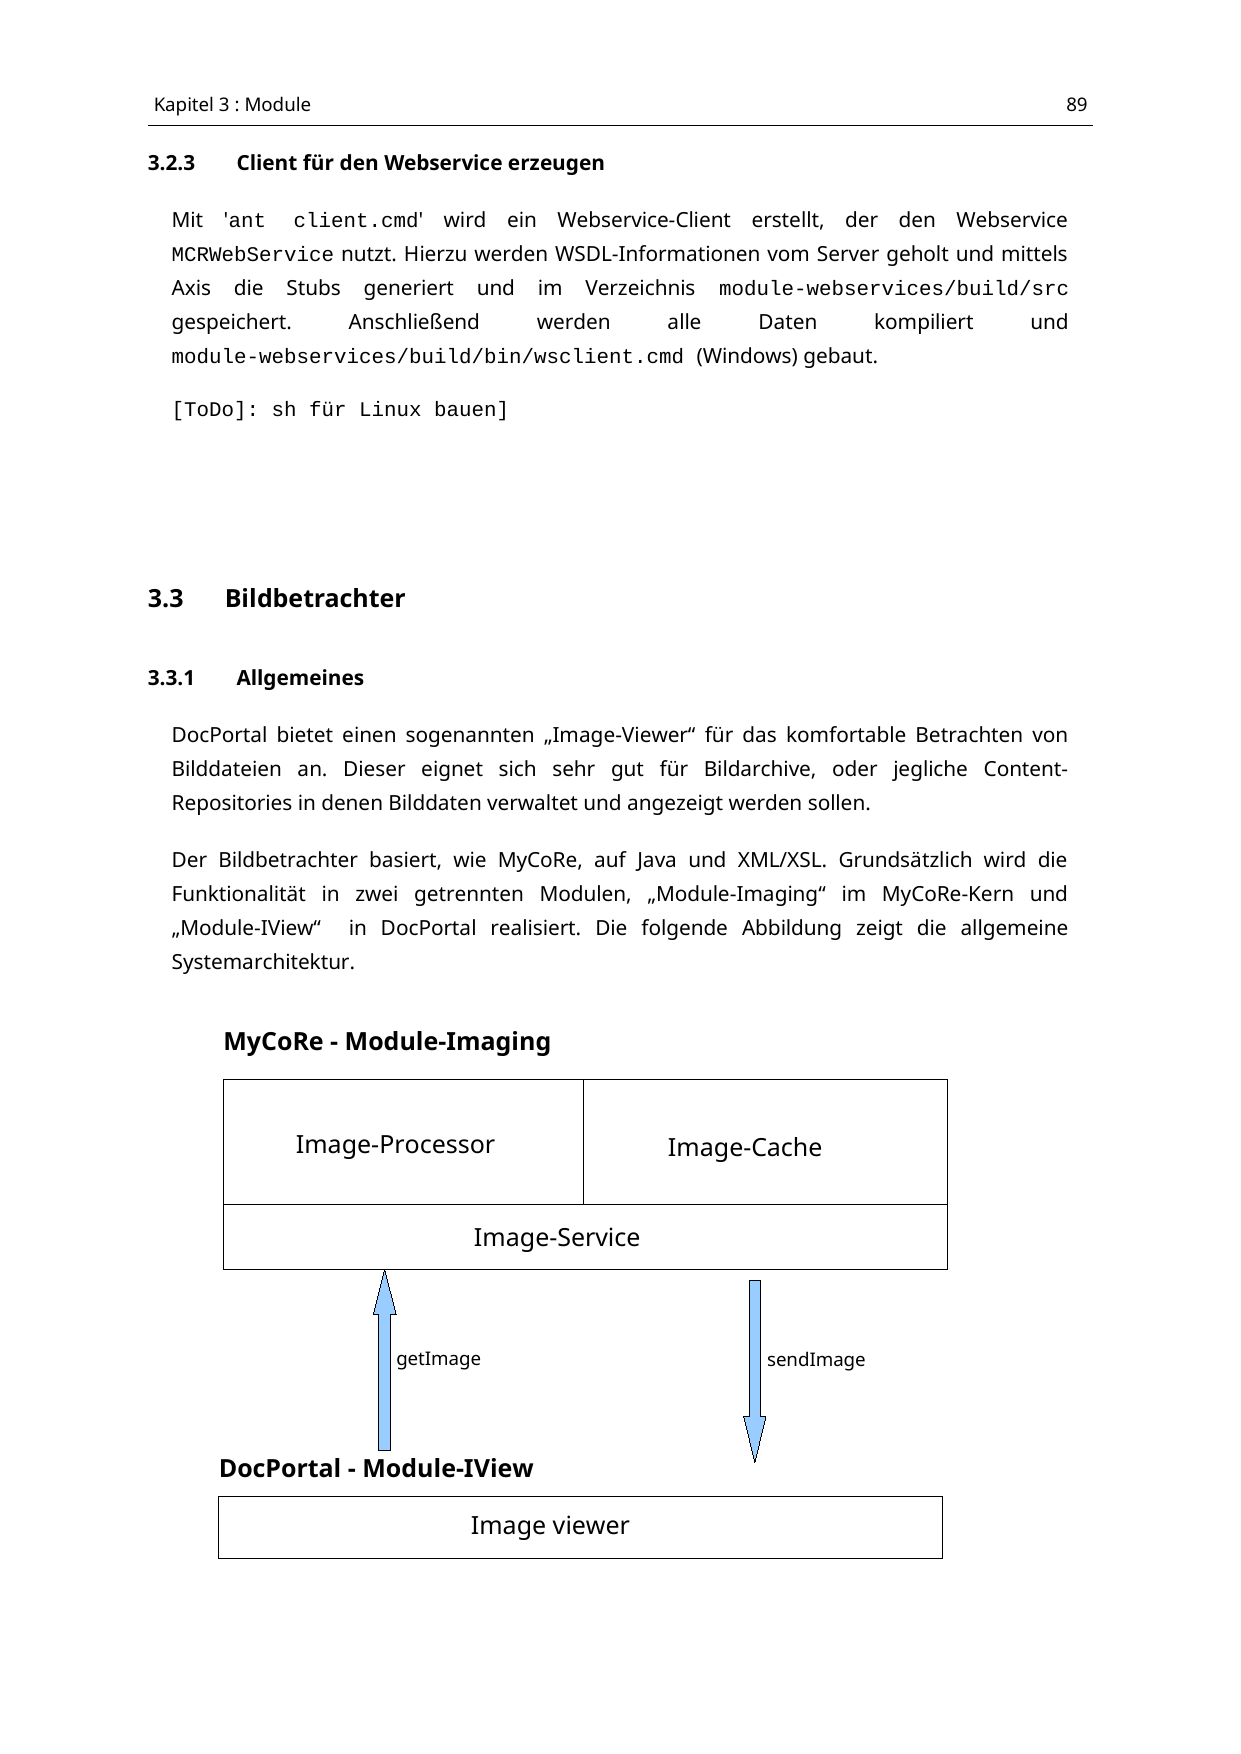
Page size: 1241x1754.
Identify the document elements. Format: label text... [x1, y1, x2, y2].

text Der Bildbetrachter basiert, wie MyCoRe, auf Java und XML/XSL. Grundsätzlich wird die Funktionalität in zwei getrennten Modulen, „Module-Imaging“ im MyCoRe-Kern und „Module-IView“ in DocPortal realisiert. Die folgende Abbildung zeigt die allgemeine Systemarchitektur. [171, 845, 1069, 975]
subtitle Client für den Webservice erzeugen [148, 148, 1092, 176]
text Mit 'ant client.cmd' wird ein Webservice-Client erstellt, der den Webservice MCRWebService nutzt. Hierzu werden WSDL-Informationen vom Server geholt und mittels Axis die Stubs generiert und im Verzeichnis module-webservices/build/src gespeichert. Anschließend werden alle Daten kompiliert und module-webservices/build/bin/wsclient.cmd (Windows) gebaut. [171, 205, 1069, 370]
subtitle Bildbetrachter [148, 581, 1092, 615]
text [ToDo]: sh für Linux bauen] [171, 399, 1069, 423]
subtitle Allgemeines [148, 663, 1092, 691]
text DocPortal bietet einen sogenannten „Image-Viewer“ für das komfortable Betrachten von Bilddateien an. Dieser eignet sich sehr gut für Bildarchive, oder jegliche Content-Repositories in denen Bilddaten verwaltet und angezeigt werden sollen. [171, 720, 1069, 816]
